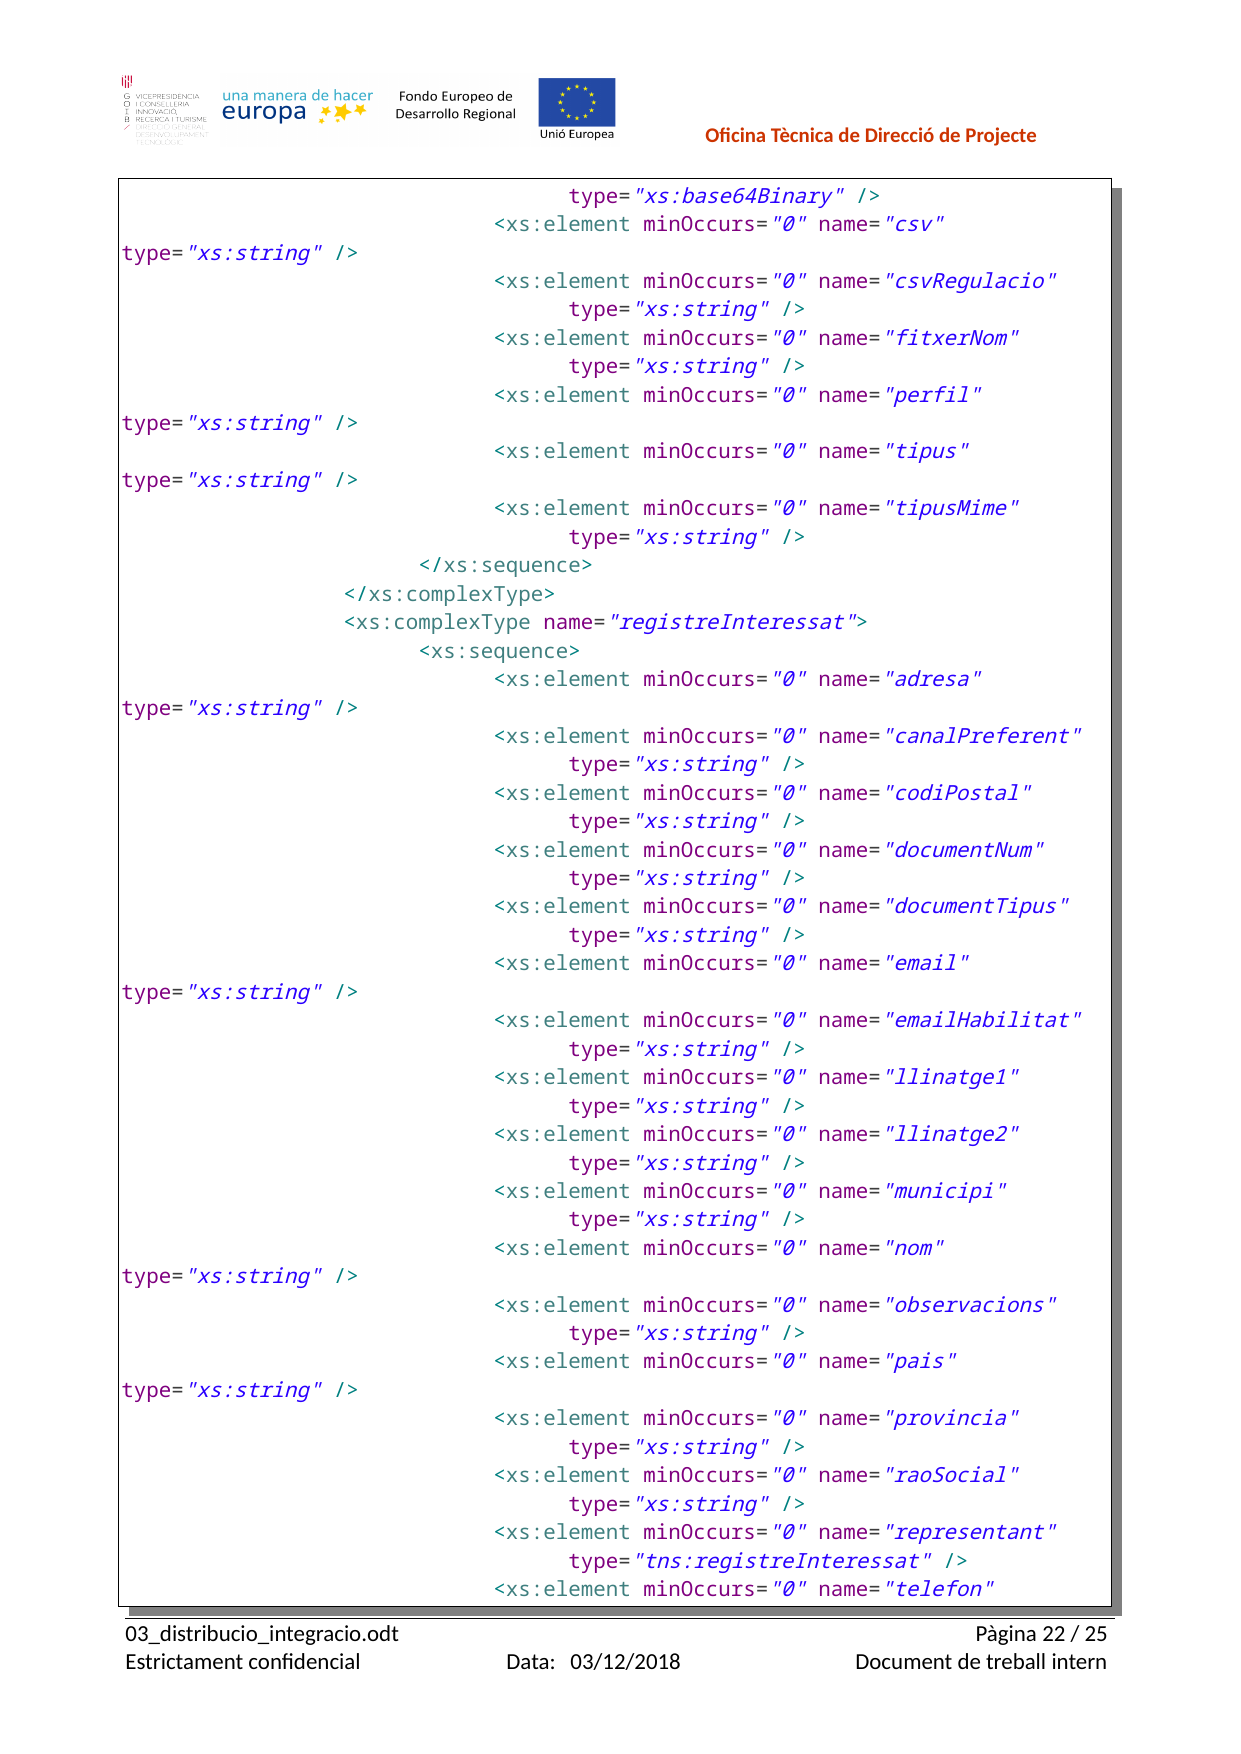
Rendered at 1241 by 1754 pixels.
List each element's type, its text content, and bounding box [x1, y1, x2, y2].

text <xs:element minOccurs="0" name="tipus" type="xs:string" /> [119, 434, 1111, 491]
text type="xs:string" /> [119, 1201, 1111, 1230]
text <xs:element minOccurs="0" name="pais" type="xs:string" /> [119, 1344, 1111, 1401]
text type="xs:string" /> [119, 1031, 1111, 1059]
text type="xs:string" /> [119, 519, 1111, 547]
text <xs:element minOccurs="0" name="tipusMime" [119, 491, 1111, 519]
text </xs:sequence> [119, 547, 1111, 576]
text <xs:element minOccurs="0" name="llinatge2" [119, 1116, 1111, 1144]
text <xs:element minOccurs="0" name="canalPreferent" [119, 718, 1111, 746]
text type="xs:string" /> [119, 860, 1111, 889]
text <xs:element minOccurs="0" name="email" type="xs:string" /> [119, 946, 1111, 1002]
text <xs:element minOccurs="0" name="emailHabilitat" [119, 1002, 1111, 1031]
text <xs:element minOccurs="0" name="telefon" [119, 1571, 1111, 1606]
text <xs:element minOccurs="0" name="fitxerNom" [119, 320, 1111, 348]
text <xs:element minOccurs="0" name="documentNum" [119, 832, 1111, 860]
text <xs:complexType name="registreInteressat"> [119, 604, 1111, 633]
text type="xs:string" /> [119, 1486, 1111, 1514]
text </xs:complexType> [119, 576, 1111, 604]
picture [118, 73, 213, 147]
text type="xs:base64Binary" /> [119, 179, 1111, 206]
text <xs:element minOccurs="0" name="representant" [119, 1514, 1111, 1543]
text <xs:element minOccurs="0" name="documentTipus" [119, 889, 1111, 917]
text type="xs:string" /> [119, 746, 1111, 775]
text type="xs:string" /> [119, 1429, 1111, 1457]
text <xs:element minOccurs="0" name="perfil" type="xs:string" /> [119, 377, 1111, 434]
text <xs:element minOccurs="0" name="codiPostal" [119, 775, 1111, 803]
text type="xs:string" /> [119, 291, 1111, 320]
picture [219, 73, 621, 147]
text <xs:element minOccurs="0" name="provincia" [119, 1401, 1111, 1429]
text type="xs:string" /> [119, 1088, 1111, 1116]
text type="tns:registreInteressat" /> [119, 1543, 1111, 1571]
text type="xs:string" /> [119, 1315, 1111, 1344]
text type="xs:string" /> [119, 1144, 1111, 1173]
text <xs:element minOccurs="0" name="nom" type="xs:string" /> [119, 1230, 1111, 1287]
text <xs:element minOccurs="0" name="llinatge1" [119, 1059, 1111, 1088]
text <xs:element minOccurs="0" name="observacions" [119, 1287, 1111, 1315]
text <xs:sequence> [119, 633, 1111, 661]
text <xs:element minOccurs="0" name="municipi" [119, 1173, 1111, 1201]
text type="xs:string" /> [119, 803, 1111, 832]
text type="xs:string" /> [119, 348, 1111, 377]
text <xs:element minOccurs="0" name="adresa" type="xs:string" /> [119, 661, 1111, 718]
text type="xs:string" /> [119, 917, 1111, 946]
text <xs:element minOccurs="0" name="csv" type="xs:string" /> [119, 206, 1111, 263]
text <xs:element minOccurs="0" name="raoSocial" [119, 1457, 1111, 1486]
text <xs:element minOccurs="0" name="csvRegulacio" [119, 263, 1111, 291]
